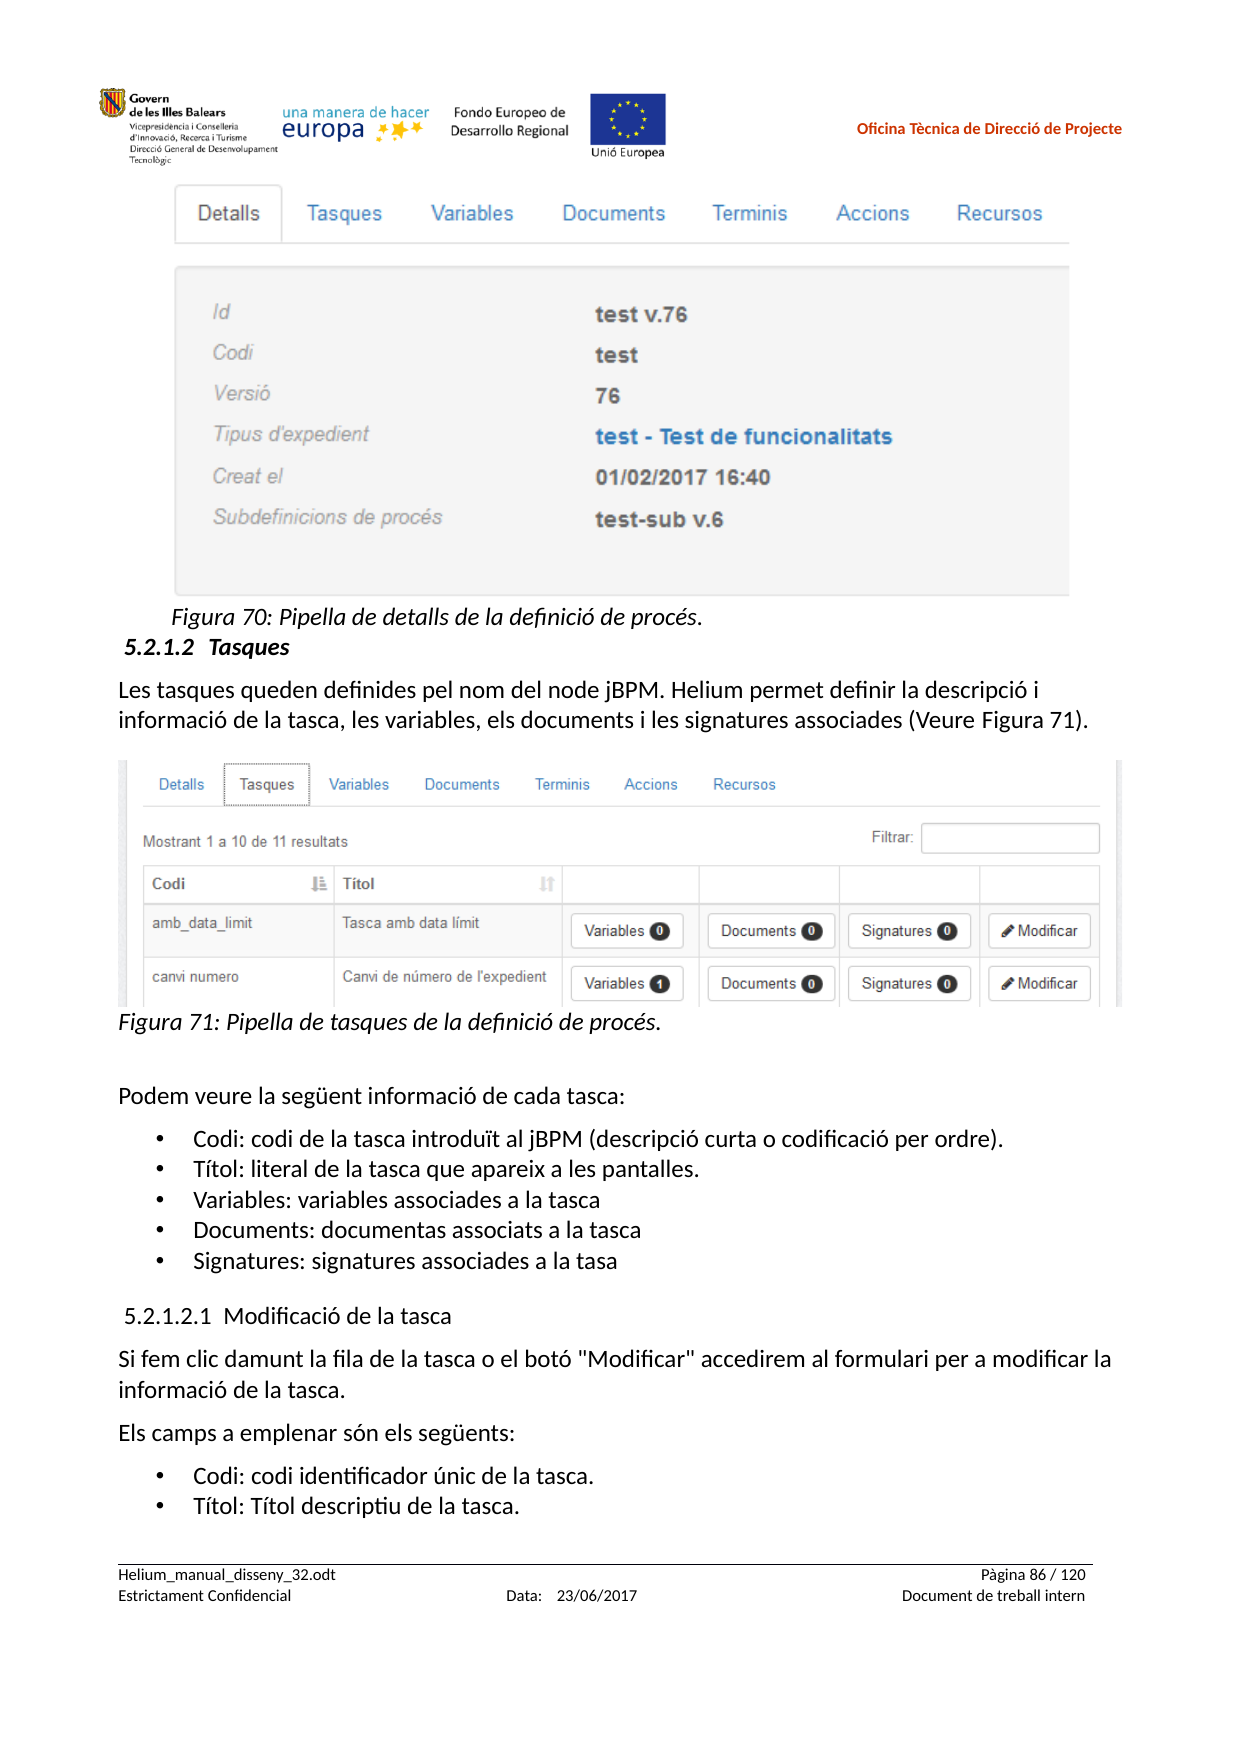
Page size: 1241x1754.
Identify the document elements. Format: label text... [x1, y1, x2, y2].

picture [99, 87, 668, 166]
text Figura 71: Pipella de tasques de la definició de procés. [118, 1007, 1122, 1037]
picture [118, 760, 1123, 1007]
text Els camps a emplenar són els següents: [118, 1417, 1122, 1447]
text Les tasques queden definides pel nom del node jBPM. Helium permet definir la descripció i informació de la tasca, les variables, els documents i les signatures associades (Veure Figura 71). [118, 674, 1122, 735]
subtitle Tasques [118, 168, 1122, 662]
list Codi: codi identificador únic de la tasca. [156, 1460, 1122, 1490]
text Figura 70: Pipella de detalls de la definició de procés. [171, 601, 1069, 631]
list Signatures: signatures associades a la tasa [156, 1245, 1122, 1275]
list Codi: codi de la tasca introduït al jBPM (descripció curta o codificació per ordre). [156, 1123, 1122, 1153]
list Títol: literal de la tasca que apareix a les pantalles. [156, 1153, 1122, 1184]
picture [171, 180, 1070, 601]
list Documents: documentas associats a la tasca [156, 1214, 1122, 1245]
text Podem veure la següent informació de cada tasca: [118, 1080, 1122, 1110]
subtitle Modificació de la tasca [118, 1300, 1122, 1331]
list Variables: variables associades a la tasca [156, 1184, 1122, 1214]
list Títol: Títol descriptiu de la tasca. [156, 1490, 1122, 1521]
text Si fem clic damunt la fila de la tasca o el botó "Modificar" accedirem al formulari per a modificar la informació de la tasca. [118, 1343, 1122, 1404]
